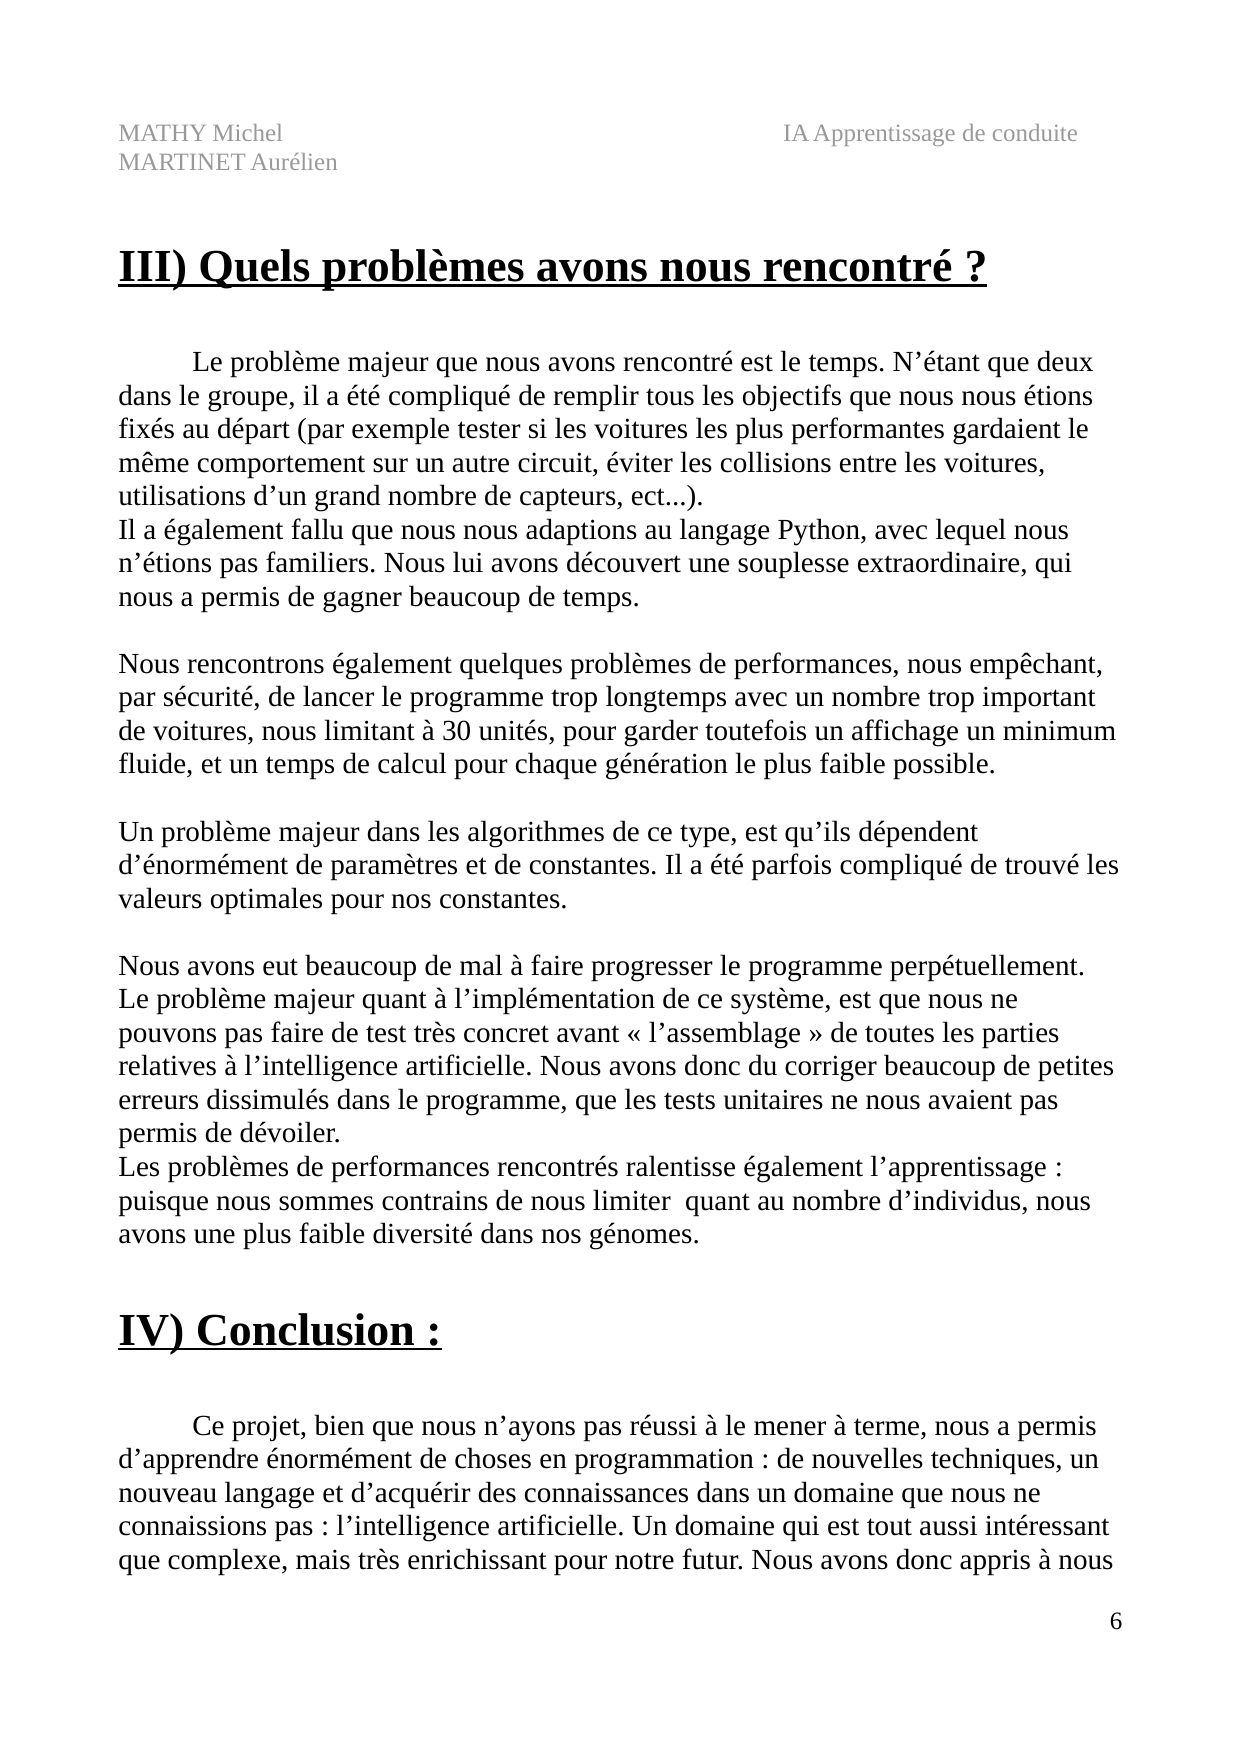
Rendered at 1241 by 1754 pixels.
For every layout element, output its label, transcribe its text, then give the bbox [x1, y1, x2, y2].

text Un problème majeur dans les algorithmes de ce type, est qu’ils dépendent d’énormément de paramètres et de constantes. Il a été parfois compliqué de trouvé les valeurs optimales pour nos constantes. [118, 814, 1122, 914]
text IV) Conclusion : [118, 1302, 1122, 1355]
text III) Quels problèmes avons nous rencontré ? [118, 239, 1122, 291]
text Ce projet, bien que nous n’ayons pas réussi à le mener à terme, nous a permis d’apprendre énormément de choses en programmation : de nouvelles techniques, un nouveau langage et d’acquérir des connaissances dans un domaine que nous ne connaissions pas : l’intelligence artificielle. Un domaine qui est tout aussi intéressant que complexe, mais très enrichissant pour notre futur. Nous avons donc appris à nous [118, 1408, 1122, 1576]
text Nous avons eut beaucoup de mal à faire progresser le programme perpétuellement. Le problème majeur quant à l’implémentation de ce système, est que nous ne pouvons pas faire de test très concret avant « l’assemblage » de toutes les parties relatives à l’intelligence artificielle. Nous avons donc du corriger beaucoup de petites erreurs dissimulés dans le programme, que les tests unitaires ne nous avaient pas permis de dévoiler. [118, 948, 1122, 1149]
text Le problème majeur que nous avons rencontré est le temps. N’étant que deux dans le groupe, il a été compliqué de remplir tous les objectifs que nous nous étions fixés au départ (par exemple tester si les voitures les plus performantes gardaient le même comportement sur un autre circuit, éviter les collisions entre les voitures, utilisations d’un grand nombre de capteurs, ect...). [118, 344, 1122, 512]
text Il a également fallu que nous nous adaptions au langage Python, avec lequel nous n’étions pas familiers. Nous lui avons découvert une souplesse extraordinaire, qui nous a permis de gagner beaucoup de temps. [118, 512, 1122, 612]
text Les problèmes de performances rencontrés ralentisse également l’apprentissage : puisque nous sommes contrains de nous limiter quant au nombre d’individus, nous avons une plus faible diversité dans nos génomes. [118, 1149, 1122, 1250]
text Nous rencontrons également quelques problèmes de performances, nous empêchant, par sécurité, de lancer le programme trop longtemps avec un nombre trop important de voitures, nous limitant à 30 unités, pour garder toutefois un affichage un minimum fluide, et un temps de calcul pour chaque génération le plus faible possible. [118, 646, 1122, 780]
